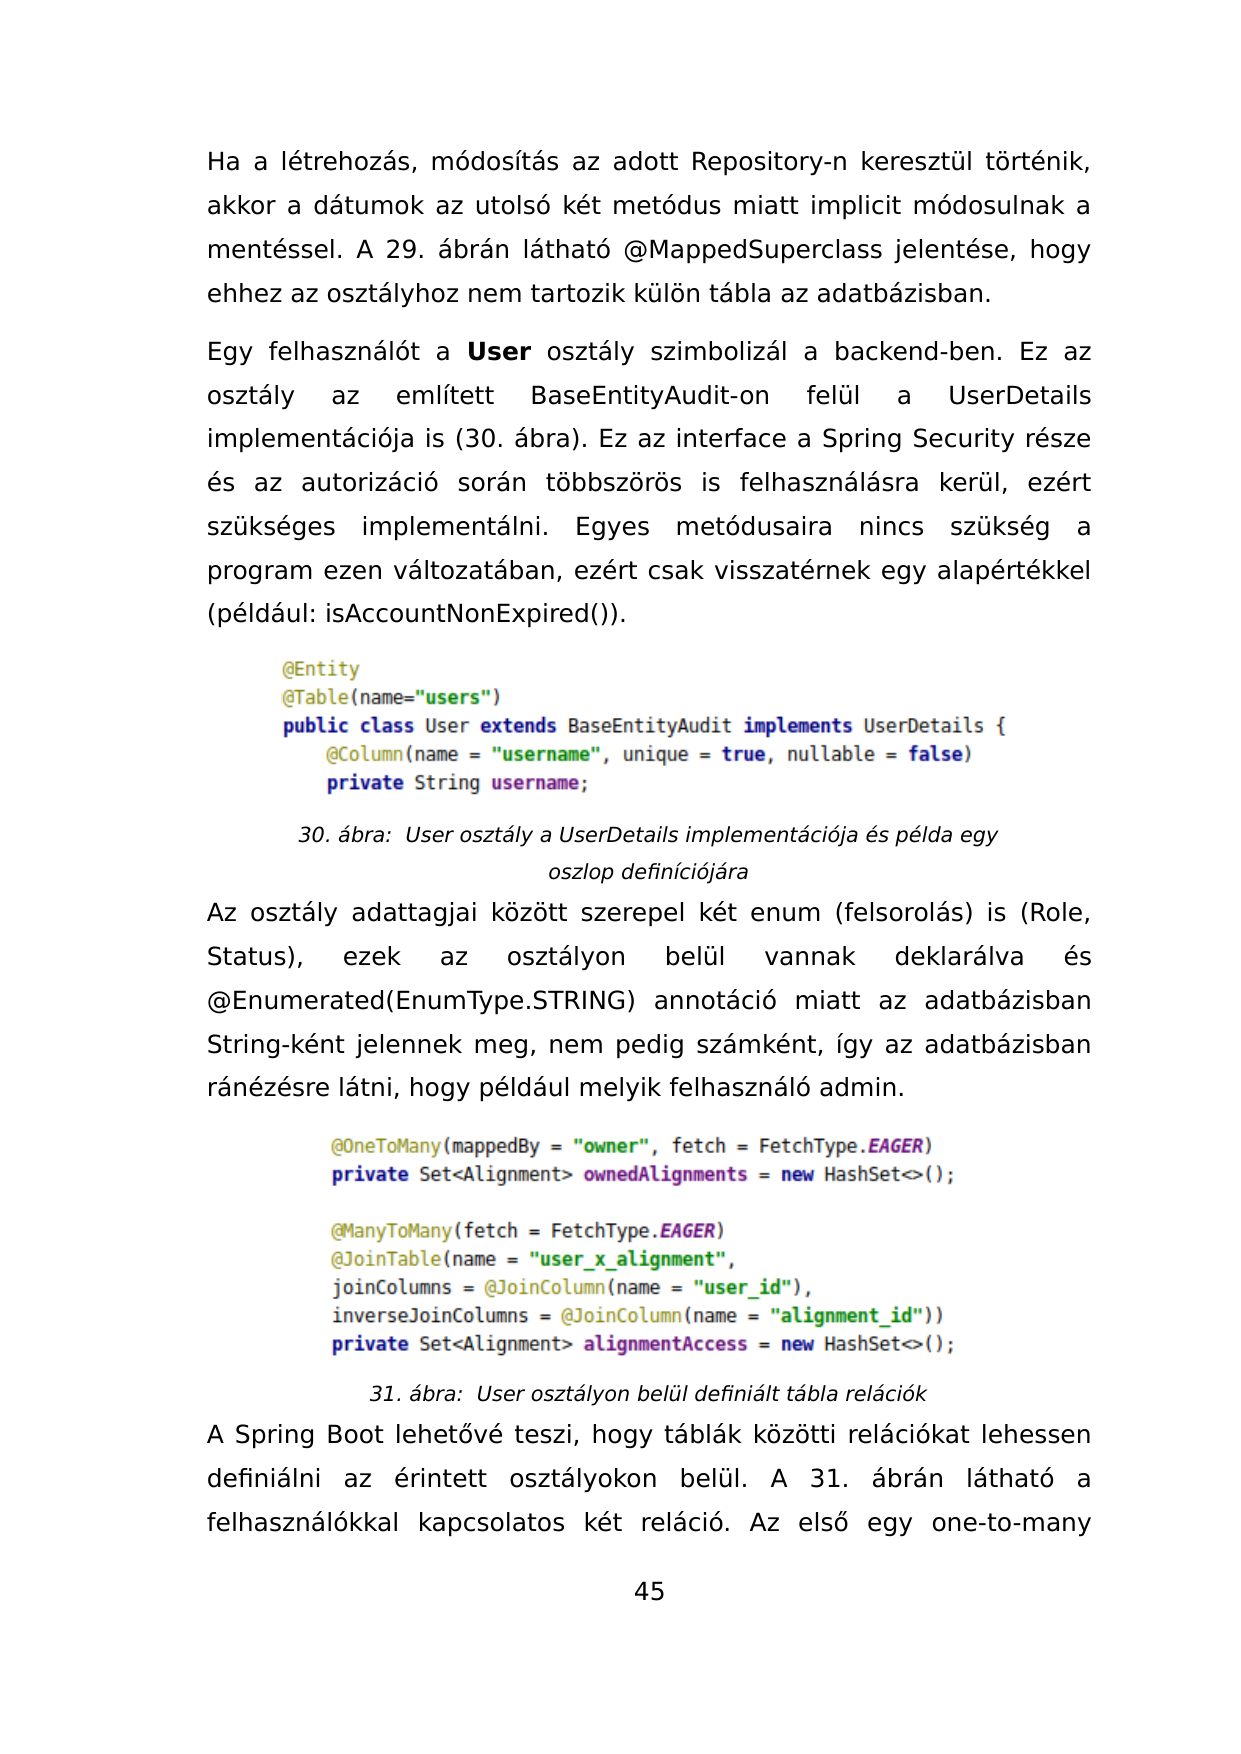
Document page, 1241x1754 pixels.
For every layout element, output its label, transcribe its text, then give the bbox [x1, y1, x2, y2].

text 30. ábra: User osztály a UserDetails implementációja és példa egy oszlop definíciójára [281, 807, 1018, 884]
text Ha a létrehozás, módosítás az adott Repository-n keresztül történik, akkor a dátumok az utolsó két metódus miatt implicit módosulnak a mentéssel. A 29. ábrán látható @MappedSuperclass jelentése, hogy ehhez az osztályhoz nem tartozik külön tábla az adatbázisban. [207, 148, 1093, 308]
text Egy felhasználót a User osztály szimbolizál a backend-ben. Ez az osztály az említett BaseEntityAudit-on felül a UserDetails implementációja is (30. ábra). Ez az interface a Spring Security része és az autorizáció során többszörös is felhasználásra kerül, ezért szükséges implementálni. Egyes metódusaira nincs szükség a program ezen változatában, ezért csak visszatérnek egy alapértékkel (például: isAccountNonExpired()). [207, 337, 1093, 629]
text 31. ábra: User osztályon belül definiált tábla relációk [321, 1365, 978, 1406]
text A Spring Boot lehetővé teszi, hogy táblák közötti relációkat lehessen definiálni az érintett osztályokon belül. A 31. ábrán látható a felhasználókkal kapcsolatos két reláció. Az első egy one-to-many [207, 1365, 1093, 1537]
text Az osztály adattagjai között szerepel két enum (felsorolás) is (Role, Status), ezek az osztályon belül vannak deklarálva és @Enumerated(EnumType.STRING) annotáció miatt az adatbázisban String-ként jelennek meg, nem pedig számként, így az adatbázisban ránézésre látni, hogy például melyik felhasználó admin. [207, 658, 1093, 1103]
picture [280, 658, 1019, 807]
picture [321, 1132, 978, 1365]
